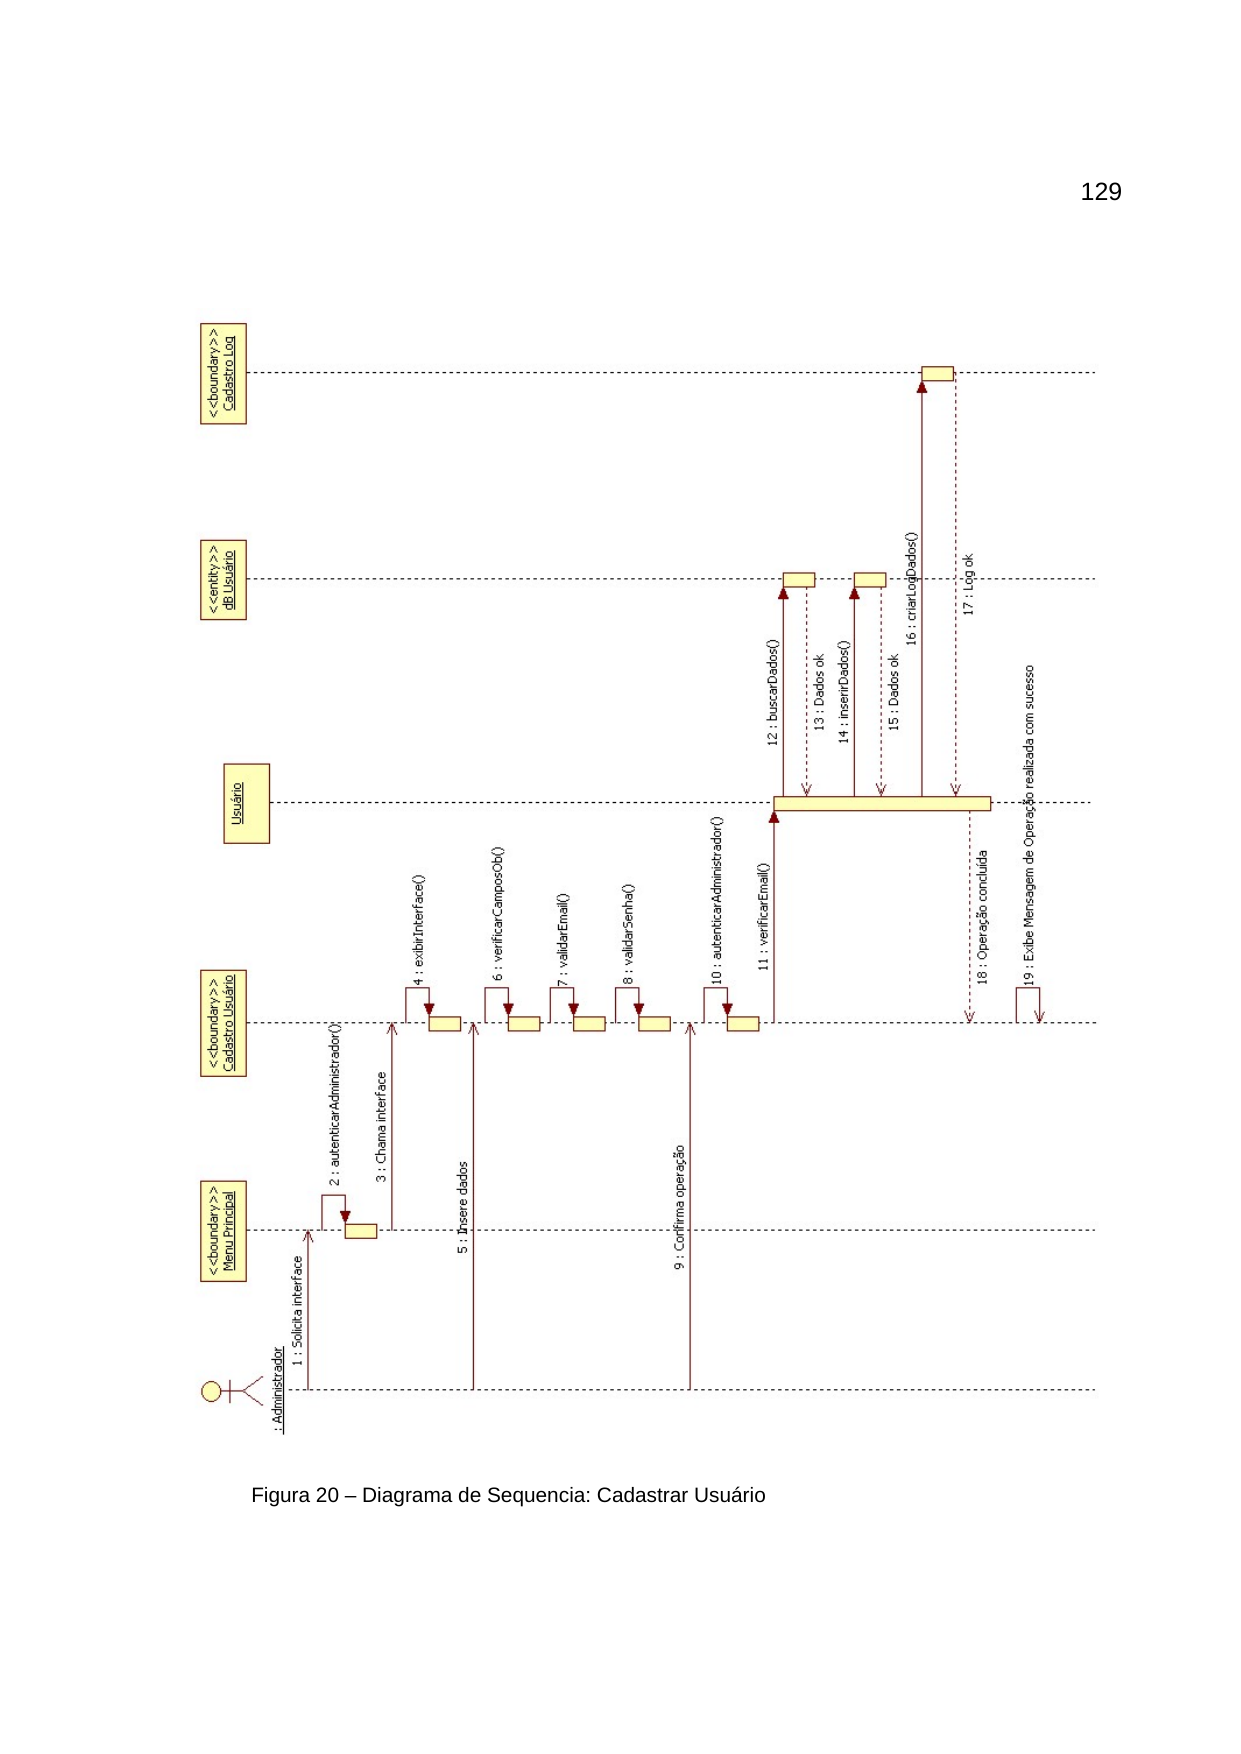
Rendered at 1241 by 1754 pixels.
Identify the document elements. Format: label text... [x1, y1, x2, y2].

text Figura 20 – Diagrama de Sequencia: Cadastrar Usuário [177, 1472, 1122, 1507]
picture [177, 308, 1123, 1472]
